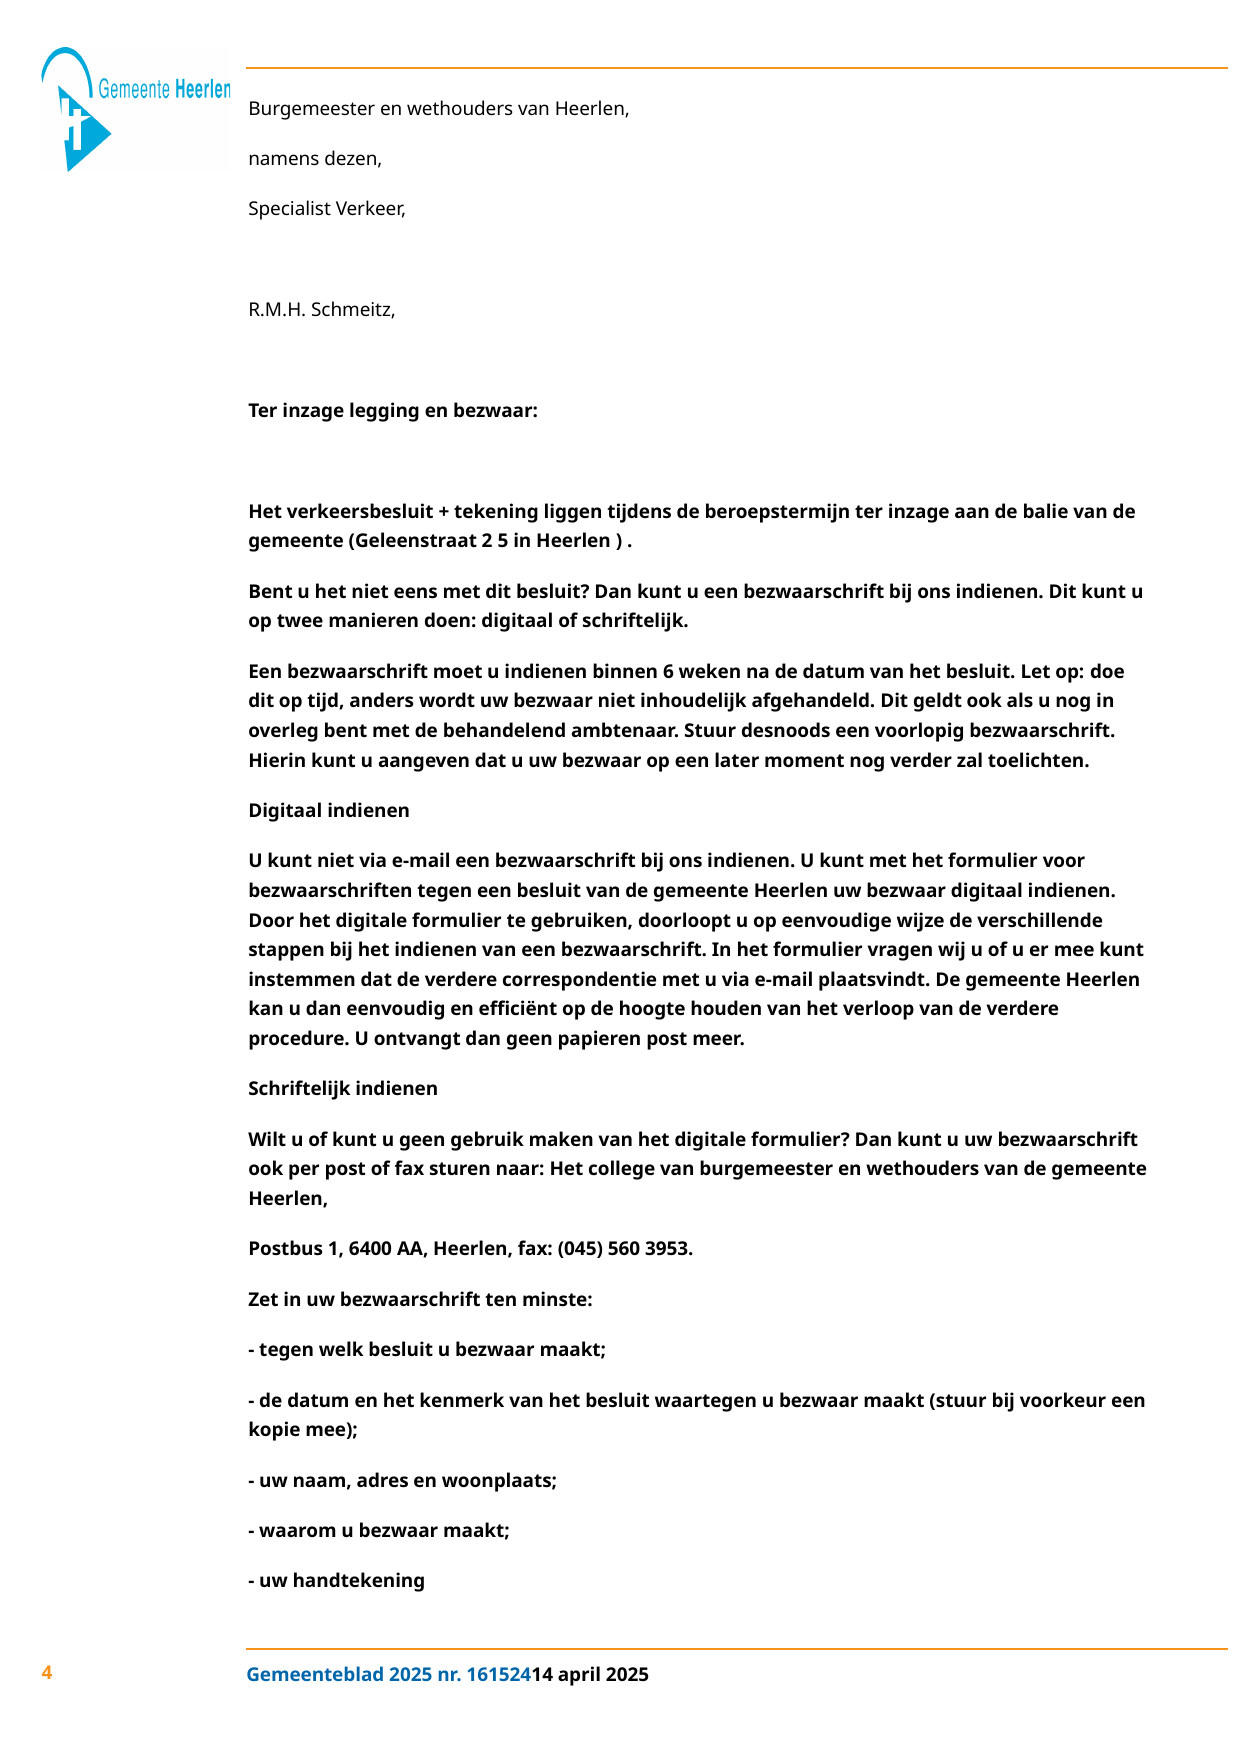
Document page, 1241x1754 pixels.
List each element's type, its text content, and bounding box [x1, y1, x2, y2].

text Schriftelijk indienen [248, 1076, 1152, 1101]
text Wilt u of kunt u geen gebruik maken van het digitale formulier? Dan kunt u uw bezwaarschrift ook per post of fax sturen naar: Het college van burgemeester en wethouders van de gemeente Heerlen, [248, 1126, 1152, 1211]
picture [41, 47, 59, 70]
text - waarom u bezwaar maakt; [248, 1517, 1152, 1543]
text Zet in uw bezwaarschrift ten minste: [248, 1286, 1152, 1312]
text - tegen welk besluit u bezwaar maakt; [248, 1336, 1152, 1362]
text namens dezen, [248, 145, 1152, 171]
picture [41, 47, 231, 172]
text Digitaal indienen [248, 797, 1152, 823]
text Postbus 1, 6400 AA, Heerlen, fax: (045) 560 3953. [248, 1236, 1152, 1261]
text R.M.H. Schmeitz, [248, 296, 1152, 322]
text - uw handtekening [248, 1568, 1152, 1593]
text Het verkeersbesluit + tekening liggen tijdens de beroepstermijn ter inzage aan de balie van de gemeente (Geleenstraat 2 5 in Heerlen ) . [248, 498, 1152, 553]
text Een bezwaarschrift moet u indienen binnen 6 weken na de datum van het besluit. Let op: doe dit op tijd, anders wordt uw bezwaar niet inhoudelijk afgehandeld. Dit geldt ook als u nog in overleg bent met de behandelend ambtenaar. Stuur desnoods een voorlopig bezwaarschrift. Hierin kunt u aangeven dat u uw bezwaar op een later moment nog verder zal toelichten. [248, 658, 1152, 773]
text U kunt niet via e-mail een bezwaarschrift bij ons indienen. U kunt met het formulier voor bezwaarschriften tegen een besluit van de gemeente Heerlen uw bezwaar digitaal indienen. Door het digitale formulier te gebruiken, doorloopt u op eenvoudige wijze de verschillende stappen bij het indienen van een bezwaarschrift. In het formulier vragen wij u of u er mee kunt instemmen dat de verdere correspondentie met u via e-mail plaatsvindt. De gemeente Heerlen kan u dan eenvoudig en efficiënt op de hoogte houden van het verloop van de verdere procedure. U ontvangt dan geen papieren post meer. [248, 848, 1152, 1051]
text Ter inzage legging en bezwaar: [248, 397, 1152, 423]
text Bent u het niet eens met dit besluit? Dan kunt u een bezwaarschrift bij ons indienen. Dit kunt u op twee manieren doen: digitaal of schriftelijk. [248, 578, 1152, 633]
text Burgemeester en wethouders van Heerlen, [248, 95, 1152, 121]
text Specialist Verkeer, [248, 196, 1152, 221]
text - de datum en het kenmerk van het besluit waartegen u bezwaar maakt (stuur bij voorkeur een kopie mee); [248, 1387, 1152, 1442]
text - uw naam, adres en woonplaats; [248, 1467, 1152, 1493]
